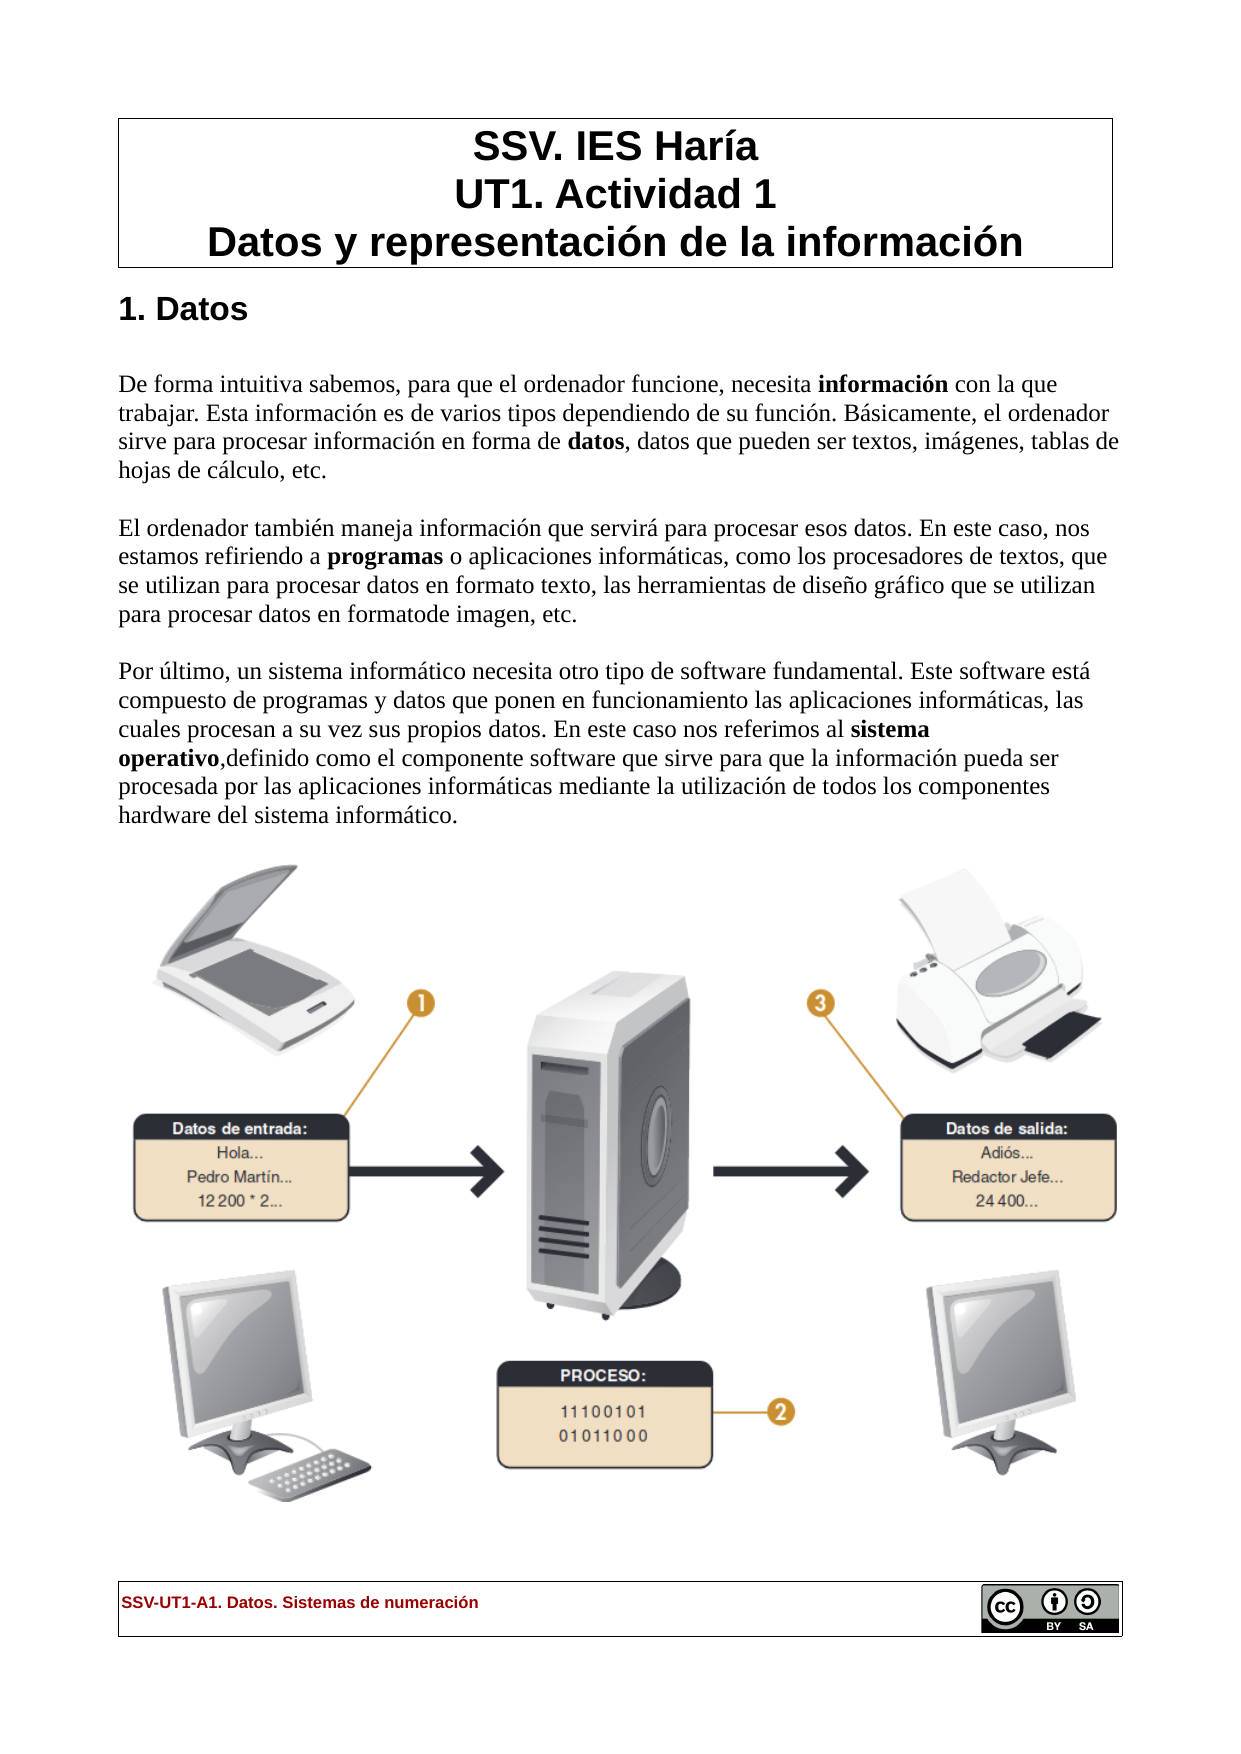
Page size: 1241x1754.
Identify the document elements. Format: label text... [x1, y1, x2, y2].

text SSV. IES Haría [119, 119, 1112, 166]
text Datos y representación de la información [119, 214, 1112, 267]
subtitle 1. Datos [118, 289, 1122, 328]
text UT1. Actividad 1 [119, 166, 1112, 214]
picture [981, 1584, 1119, 1633]
text El ordenador también maneja información que servirá para procesar esos datos. En este caso, nos estamos refiriendo a programas o aplicaciones informáticas, como los procesadores de textos, que se utilizan para procesar datos en formato texto, las herramientas de diseño gráfico que se utilizan para procesar datos en formatode imagen, etc. [118, 513, 1122, 628]
text De forma intuitiva sabemos, para que el ordenador funcione, necesita información con la que trabajar. Esta información es de varios tipos dependiendo de su función. Básicamente, el ordenador sirve para procesar información en forma de datos, datos que pueden ser textos, imágenes, tablas de hojas de cálculo, etc. [118, 369, 1122, 484]
text Por último, un sistema informático necesita otro tipo de software fundamental. Este software está compuesto de programas y datos que ponen en funcionamiento las aplicaciones informáticas, las cuales procesan a su vez sus propios datos. En este caso nos referimos al sistema operativo,definido como el componente software que sirve para que la información pueda ser procesada por las aplicaciones informáticas mediante la utilización de todos los componentes hardware del sistema informático. [118, 656, 1122, 829]
picture [118, 857, 1123, 1502]
